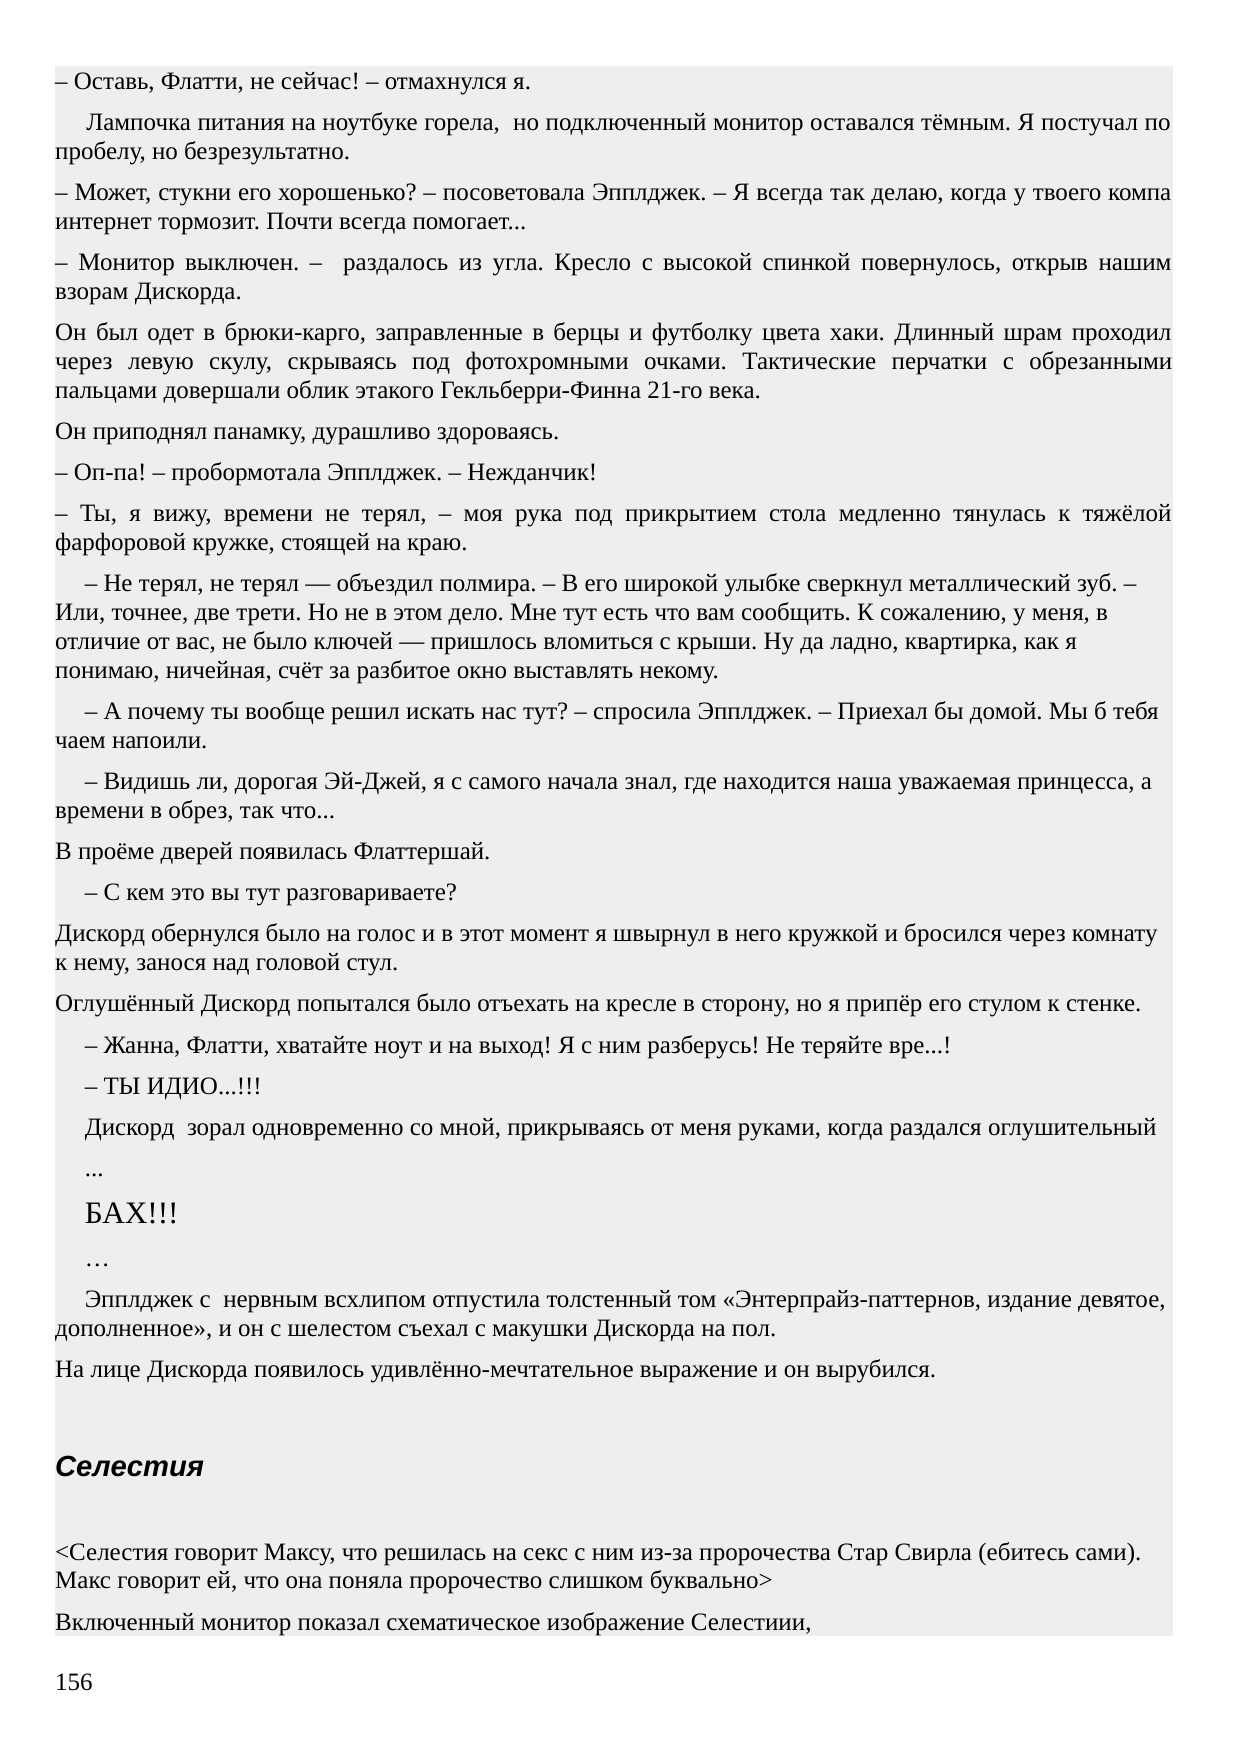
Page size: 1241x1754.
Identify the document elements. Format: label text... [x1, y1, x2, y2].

subtitle Селестия [55, 1449, 1173, 1483]
text – Видишь ли, дорогая Эй-Джей, я с самого начала знал, где находится наша уважаемая принцесса, а времени в обрез, так что... [55, 766, 1173, 823]
text – С кем это вы тут разговариваете? [55, 877, 1173, 906]
text – Жанна, Флатти, хватайте ноут и на выход! Я с ним разберусь! Не теряйте вре...! [55, 1030, 1173, 1058]
text – Оставь, Флатти, не сейчас! – отмахнулся я. [55, 66, 1173, 95]
text <Селестия говорит Максу, что решилась на секс с ним из-за пророчества Стар Свирла (ебитесь сами). Макс говорит ей, что она поняла пророчество слишком буквально> [55, 1537, 1173, 1594]
text – Не терял, не терял — объездил полмира. – В его широкой улыбке сверкнул металлический зуб. – Или, точнее, две трети. Но не в этом дело. Мне тут есть что вам сообщить. К сожалению, у меня, в отличие от вас, не было ключей — пришлось вломиться с крыши. Ну да ладно, квартирка, как я понимаю, ничейная, счёт за разбитое окно выставлять некому. [55, 568, 1173, 683]
text … [55, 1243, 1173, 1272]
list Дискорд обернулся было на голос и в этот момент я швырнул в него кружкой и бросился через комнату к нему, занося над головой стул. [55, 918, 1173, 976]
text Дискорд зорал одновременно со мной, прикрываясь от меня руками, когда раздался оглушительный [55, 1112, 1173, 1141]
text – ТЫ ИДИО...!!! [55, 1071, 1173, 1100]
text Лампочка питания на ноутбуке горела, но подключенный монитор оставался тёмным. Я постучал по пробелу, но безрезультатно. [55, 107, 1173, 165]
text Эпплджек с нервным всхлипом отпустила толстенный том «Энтерпрайз-паттернов, издание девятое, дополненное», и он с шелестом съехал с макушки Дискорда на пол. [55, 1284, 1173, 1342]
text Он приподнял панамку, дурашливо здороваясь. [55, 416, 1173, 445]
text ... [55, 1153, 1173, 1182]
text На лице Дискорда появилось удивлённо-мечтательное выражение и он вырубился. [55, 1354, 1173, 1383]
text Он был одет в брюки-карго, заправленные в берцы и футболку цвета хаки. Длинный шрам проходил через левую скулу, скрываясь под фотохромными очками. Тактические перчатки с обрезанными пальцами довершали облик этакого Гекльберри-Финна 21-го века. [55, 317, 1173, 403]
text – Оп-па! – пробормотала Эпплджек. – Нежданчик! [55, 457, 1173, 486]
text – Может, стукни его хорошенько? – посоветовала Эпплджек. – Я всегда так делаю, когда у твоего компа интернет тормозит. Почти всегда помогает... [55, 177, 1173, 235]
text Оглушённый Дискорд попытался было отъехать на кресле в сторону, но я припёр его стулом к стенке. [55, 988, 1173, 1017]
text – А почему ты вообще решил искать нас тут? – спросила Эпплджек. – Приехал бы домой. Мы б тебя чаем напоили. [55, 696, 1173, 753]
text В проёме дверей появилась Флаттершай. [55, 836, 1173, 865]
text БАХ!!! [55, 1195, 1173, 1231]
text Включенный монитор показал схематическое изображение Селестиии, [55, 1607, 1173, 1636]
text – Монитор выключен. – раздалось из угла. Кресло с высокой спинкой повернулось, открыв нашим взорам Дискорда. [55, 247, 1173, 305]
text – Ты, я вижу, времени не терял, – моя рука под прикрытием стола медленно тянулась к тяжёлой фарфоровой кружке, стоящей на краю. [55, 498, 1173, 556]
